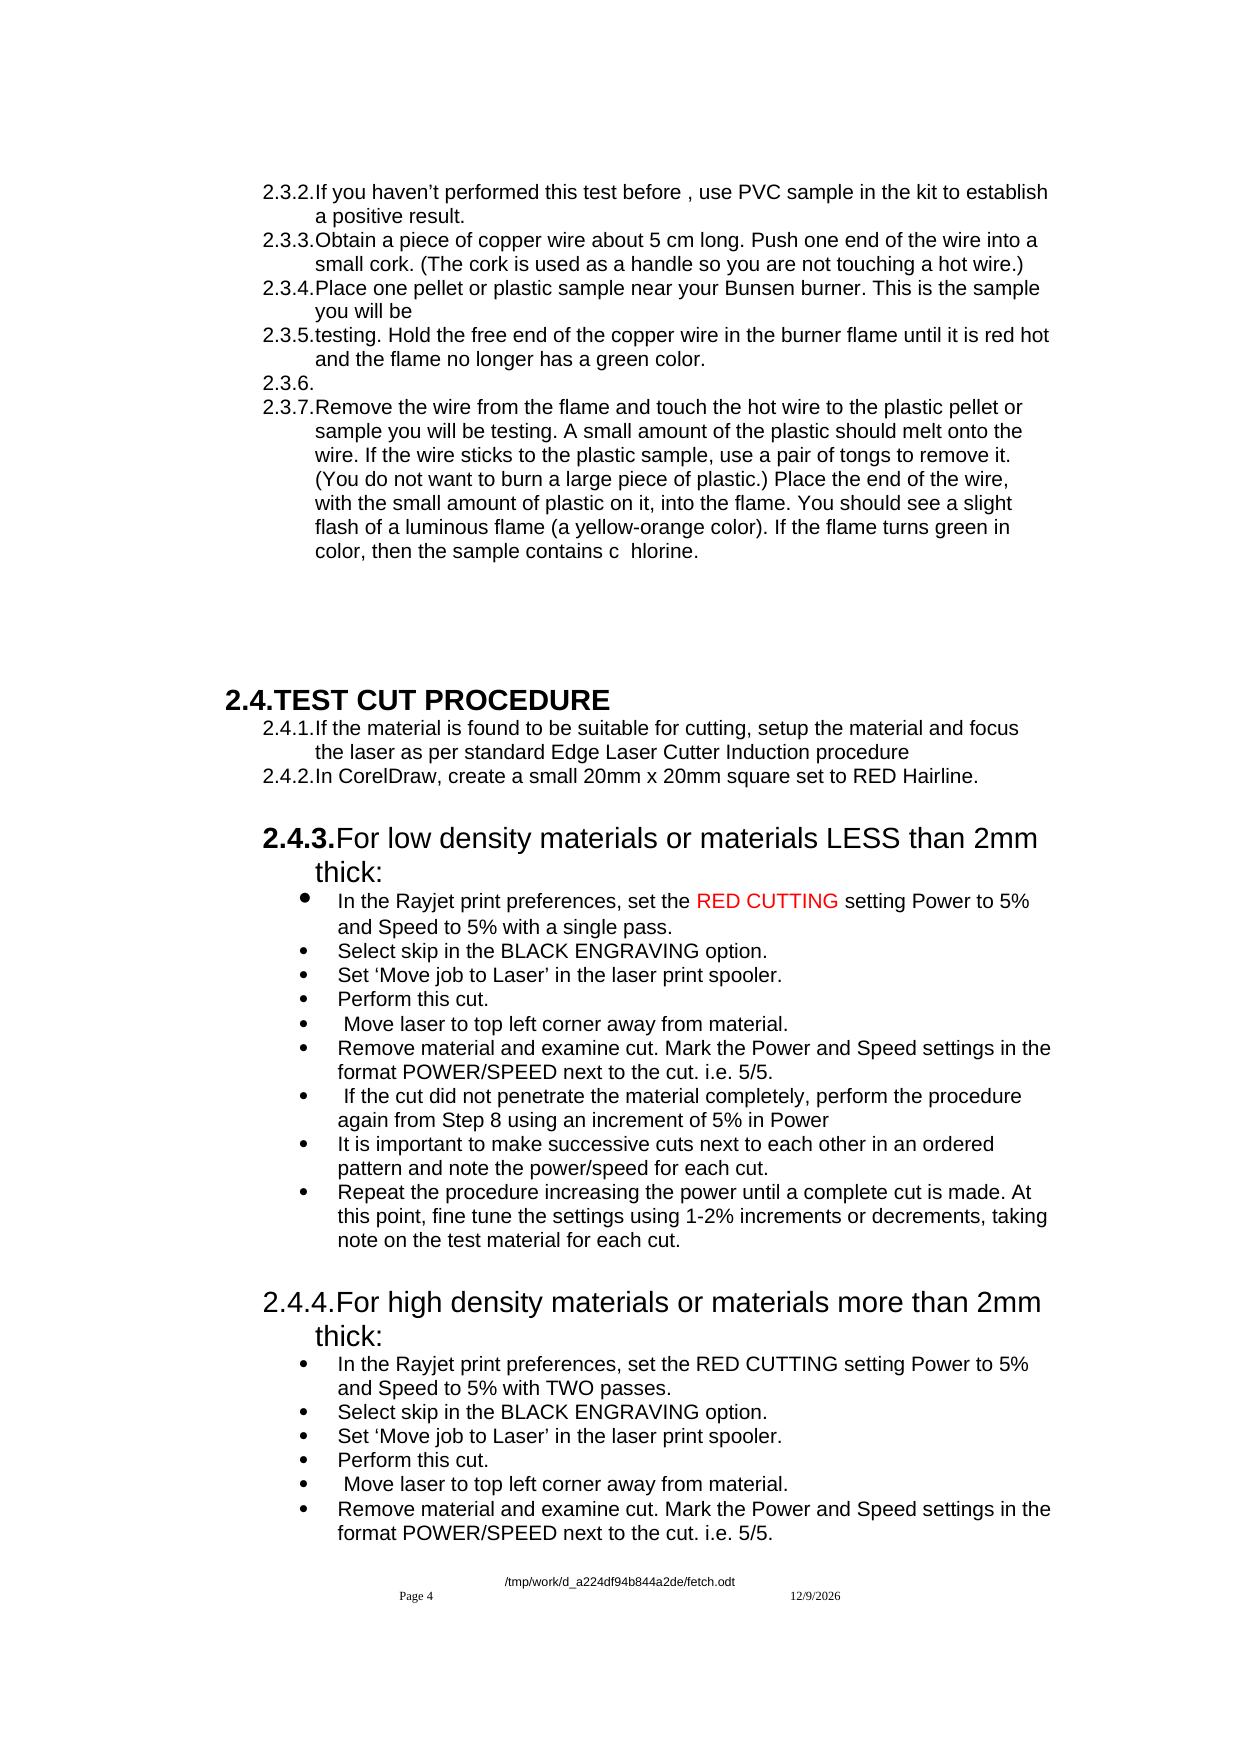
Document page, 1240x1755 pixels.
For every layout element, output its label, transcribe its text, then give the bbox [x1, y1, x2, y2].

list For high density materials or materials more than 2mm thick: [262, 1285, 1052, 1352]
list Repeat the procedure increasing the power until a complete cut is made. At this point, fine tune the settings using 1-2% increments or decrements, taking note on the test material for each cut. [300, 1179, 1052, 1251]
list It is important to make successive cuts next to each other in an ordered pattern and note the power/speed for each cut. [300, 1131, 1052, 1179]
list For low density materials or materials LESS than 2mm thick: [262, 822, 1052, 889]
list Place one pellet or plastic sample near your Bunsen burner. This is the sample you will be [262, 275, 1052, 323]
list Perform this cut. [300, 987, 1052, 1011]
list In the Rayjet print preferences, set the RED CUTTING setting Power to 5% and Speed to 5% with TWO passes. [300, 1352, 1052, 1400]
list TEST CUT PROCEDURE [225, 683, 1052, 716]
list If the material is found to be suitable for cutting, setup the material and focus the laser as per standard Edge Laser Cutter Induction procedure [262, 716, 1052, 764]
list Select skip in the BLACK ENGRAVING option. [300, 1400, 1052, 1424]
list Set ‘Move job to Laser’ in the laser print spooler. [300, 1424, 1052, 1448]
list If the cut did not penetrate the material completely, perform the procedure again from Step 8 using an increment of 5% in Power [300, 1083, 1052, 1131]
list Remove the wire from the flame and touch the hot wire to the plastic pellet or sample you will be testing. A small amount of the plastic should melt onto the wire. If the wire sticks to the plastic sample, use a pair of tongs to remove it. (You do not want to burn a large piece of plastic.) Place the end of the wire, with the small amount of plastic on it, into the flame. You should see a slight flash of a luminous flame (a yellow-orange color). If the flame turns green in color, then the sample contains c hlorine. [262, 395, 1052, 563]
list Obtain a piece of copper wire about 5 cm long. Push one end of the wire into a small cork. (The cork is used as a handle so you are not touching a hot wire.) [262, 227, 1052, 275]
list Perform this cut. [300, 1448, 1052, 1472]
list In the Rayjet print preferences, set the RED CUTTING setting Power to 5% and Speed to 5% with a single pass. [300, 889, 1052, 939]
list Move laser to top left corner away from material. [300, 1472, 1052, 1496]
list Remove material and examine cut. Mark the Power and Speed settings in the format POWER/SPEED next to the cut. i.e. 5/5. [300, 1035, 1052, 1083]
list Remove material and examine cut. Mark the Power and Speed settings in the format POWER/SPEED next to the cut. i.e. 5/5. [300, 1496, 1052, 1544]
list In CorelDraw, create a small 20mm x 20mm square set to RED Hairline. [262, 764, 1052, 788]
list Select skip in the BLACK ENGRAVING option. [300, 939, 1052, 963]
list Move laser to top left corner away from material. [300, 1011, 1052, 1035]
list Set ‘Move job to Laser’ in the laser print spooler. [300, 963, 1052, 987]
list If you haven’t performed this test before , use PVC sample in the kit to establish a positive result. [262, 179, 1052, 227]
list testing. Hold the free end of the copper wire in the burner flame until it is red hot and the flame no longer has a green color. [262, 323, 1052, 371]
